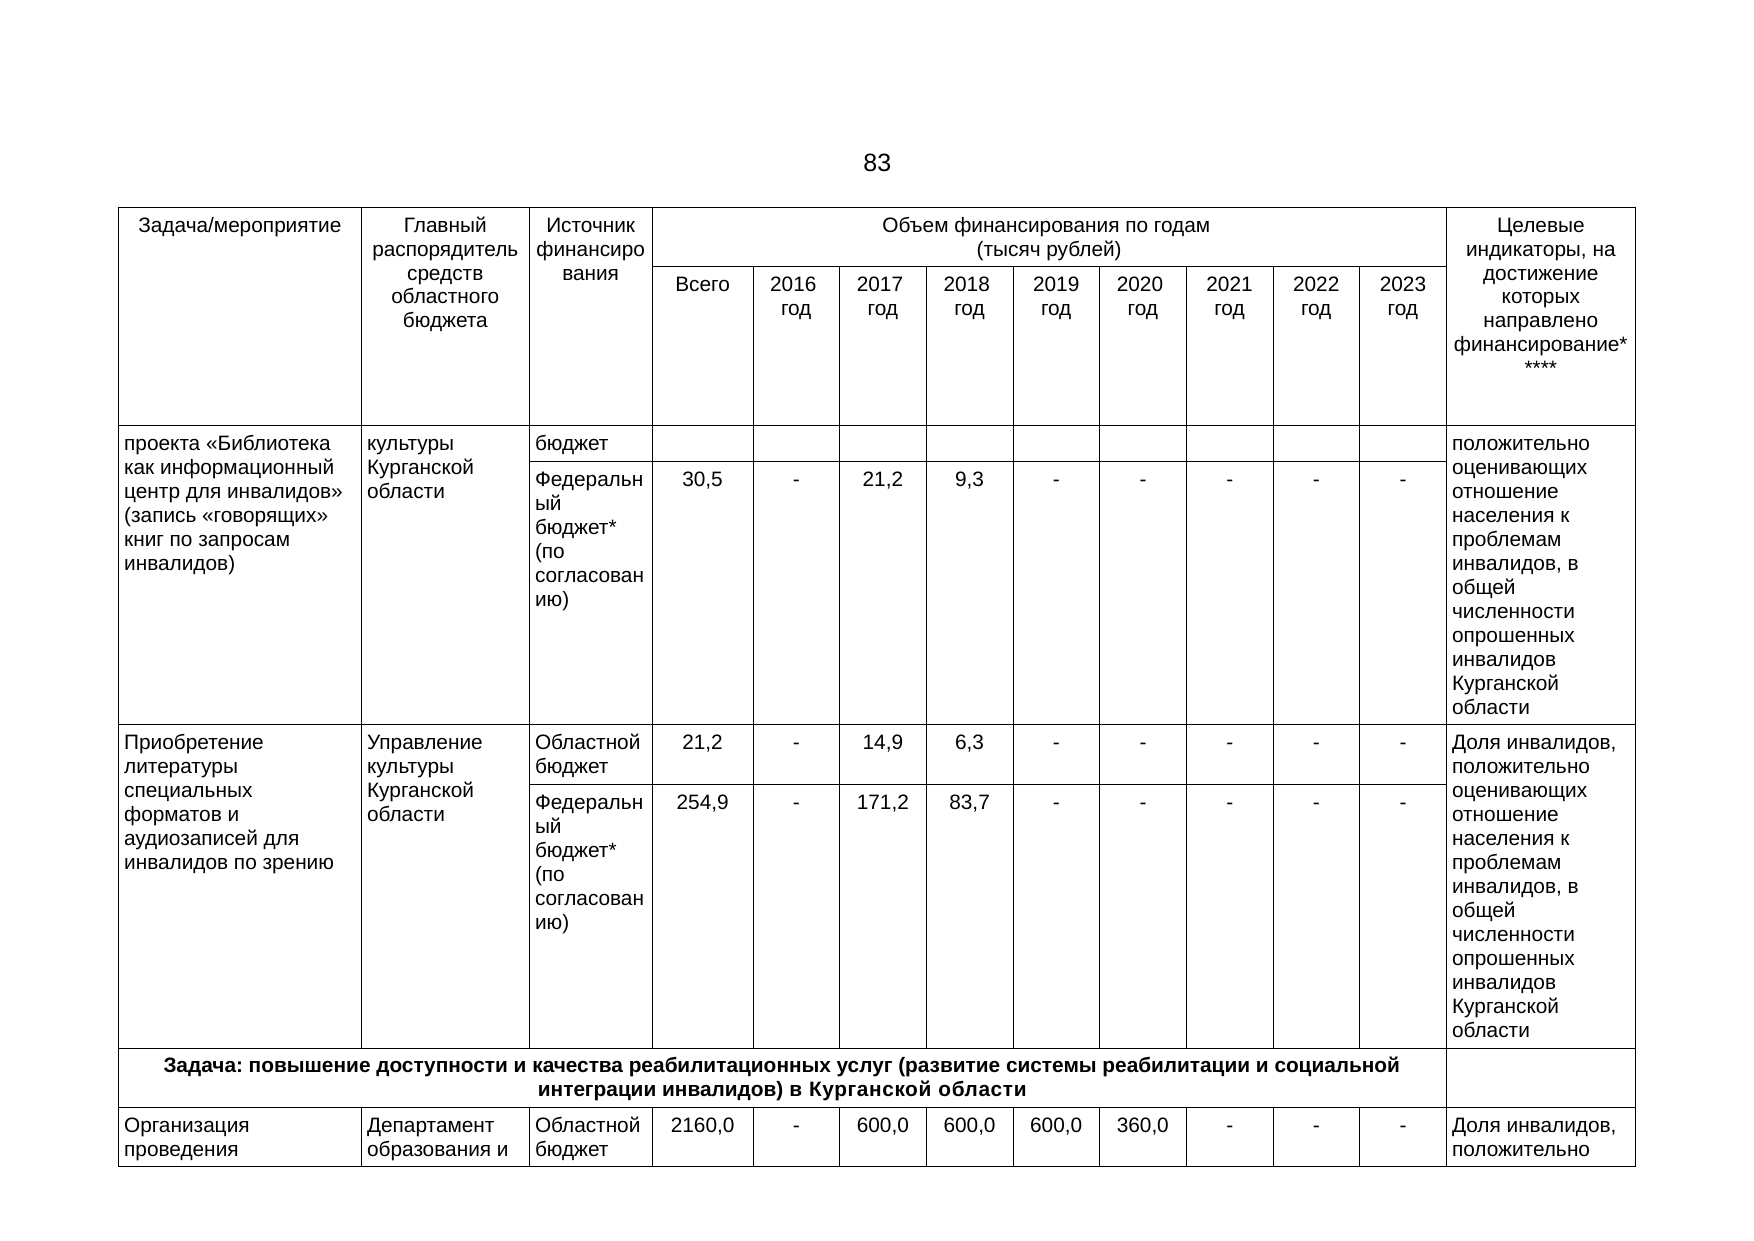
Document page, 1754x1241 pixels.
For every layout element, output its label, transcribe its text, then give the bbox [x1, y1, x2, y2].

table_cell - [1360, 1108, 1446, 1166]
table_cell 2019 год [1014, 267, 1099, 425]
table_cell Задача: повышение доступности и качества реабилитационных услуг (развитие системы реабилитации и социальной интеграции инвалидов) в Курганской области [119, 1049, 1446, 1107]
table_cell [927, 426, 1013, 461]
table_cell 2021 год [1187, 267, 1273, 425]
table_cell - [1014, 426, 1099, 461]
table_cell - [1187, 426, 1273, 461]
table_cell Доля инвалидов, положительно [1447, 1108, 1635, 1166]
table_cell 2018 год [927, 267, 1013, 425]
table_cell 6,3 [927, 725, 1013, 784]
table_cell [840, 426, 926, 461]
table_cell 600,0 [840, 1108, 926, 1166]
table_cell - [754, 462, 839, 724]
table_cell - [1187, 462, 1273, 724]
table_cell - [1100, 426, 1186, 461]
table_cell 171,2 [840, 785, 926, 1047]
table_cell 2022 год [1274, 267, 1359, 425]
table_cell - [1014, 725, 1099, 784]
table_cell 2160,0 [653, 1108, 753, 1166]
table_cell культуры Курганской области [362, 426, 529, 724]
table_cell 21,2 [653, 725, 753, 784]
table_cell - [1360, 426, 1446, 461]
table_cell - [1014, 785, 1099, 1047]
table_cell 2020 год [1100, 267, 1186, 425]
table_cell - [1360, 785, 1446, 1047]
table_cell - [1274, 1108, 1359, 1166]
table_cell - [1360, 462, 1446, 724]
table_header Главный распорядитель средств областного бюджета [362, 208, 529, 425]
table_cell 30,5 [653, 462, 753, 724]
table_header Объем финансирования по годам (тысяч рублей) [653, 208, 1446, 266]
table_cell 9,3 [927, 462, 1013, 724]
table_cell - [1100, 785, 1186, 1047]
table_cell 14,9 [840, 725, 926, 784]
table_cell положительно оценивающих отношение населения к проблемам инвалидов, в общей численности опрошенных инвалидов Курганской области [1447, 426, 1635, 724]
table_cell - [1187, 785, 1273, 1047]
table_cell 2023 год [1360, 267, 1446, 425]
table_cell - [754, 725, 839, 784]
table_cell [1447, 1049, 1635, 1107]
table_cell Всего [653, 267, 753, 425]
table_cell - [1274, 725, 1359, 784]
table_cell - [754, 426, 839, 461]
table_cell 600,0 [1014, 1108, 1099, 1166]
table_cell Областной бюджет [530, 1108, 652, 1166]
table_cell [653, 426, 753, 461]
table_cell - [754, 1108, 839, 1166]
table_cell - [1187, 725, 1273, 784]
table_cell 600,0 [927, 1108, 1013, 1166]
table_cell Управление культуры Курганской области [362, 725, 529, 1047]
table_cell проекта «Библиотека как информационный центр для инвалидов» (запись «говорящих» книг по запросам инвалидов) [119, 426, 361, 724]
table_cell - [1187, 1108, 1273, 1166]
table_cell 360,0 [1100, 1108, 1186, 1166]
table_cell - [1274, 426, 1359, 461]
table_cell Федеральный бюджет* (по согласованию) [530, 462, 652, 724]
table_header Целевые индикаторы, на достижение которых направлено финансирование***** [1447, 208, 1635, 425]
table_cell - [1014, 462, 1099, 724]
table_cell бюджет [530, 426, 652, 461]
table_cell - [1274, 462, 1359, 724]
table_cell Департамент образования и [362, 1108, 529, 1166]
table_cell - [754, 785, 839, 1047]
table_cell 83,7 [927, 785, 1013, 1047]
table_cell 21,2 [840, 462, 926, 724]
table_cell - [1100, 462, 1186, 724]
table_header Задача/мероприятие [119, 208, 361, 425]
table_cell Доля инвалидов, положительно оценивающих отношение населения к проблемам инвалидов, в общей численности опрошенных инвалидов Курганской области [1447, 725, 1635, 1047]
table_cell 2017 год [840, 267, 926, 425]
table_cell Областной бюджет [530, 725, 652, 784]
table_cell - [1100, 725, 1186, 784]
table_cell - [1274, 785, 1359, 1047]
table_cell Федеральный бюджет* (по согласованию) [530, 785, 652, 1047]
table_cell 254,9 [653, 785, 753, 1047]
table_cell 2016 год [754, 267, 839, 425]
table_header Источник финансирования [530, 208, 652, 425]
table_cell - [1360, 725, 1446, 784]
table_cell Приобретение литературы специальных форматов и аудиозаписей для инвалидов по зрению [119, 725, 361, 1047]
table_cell Организация проведения [119, 1108, 361, 1166]
